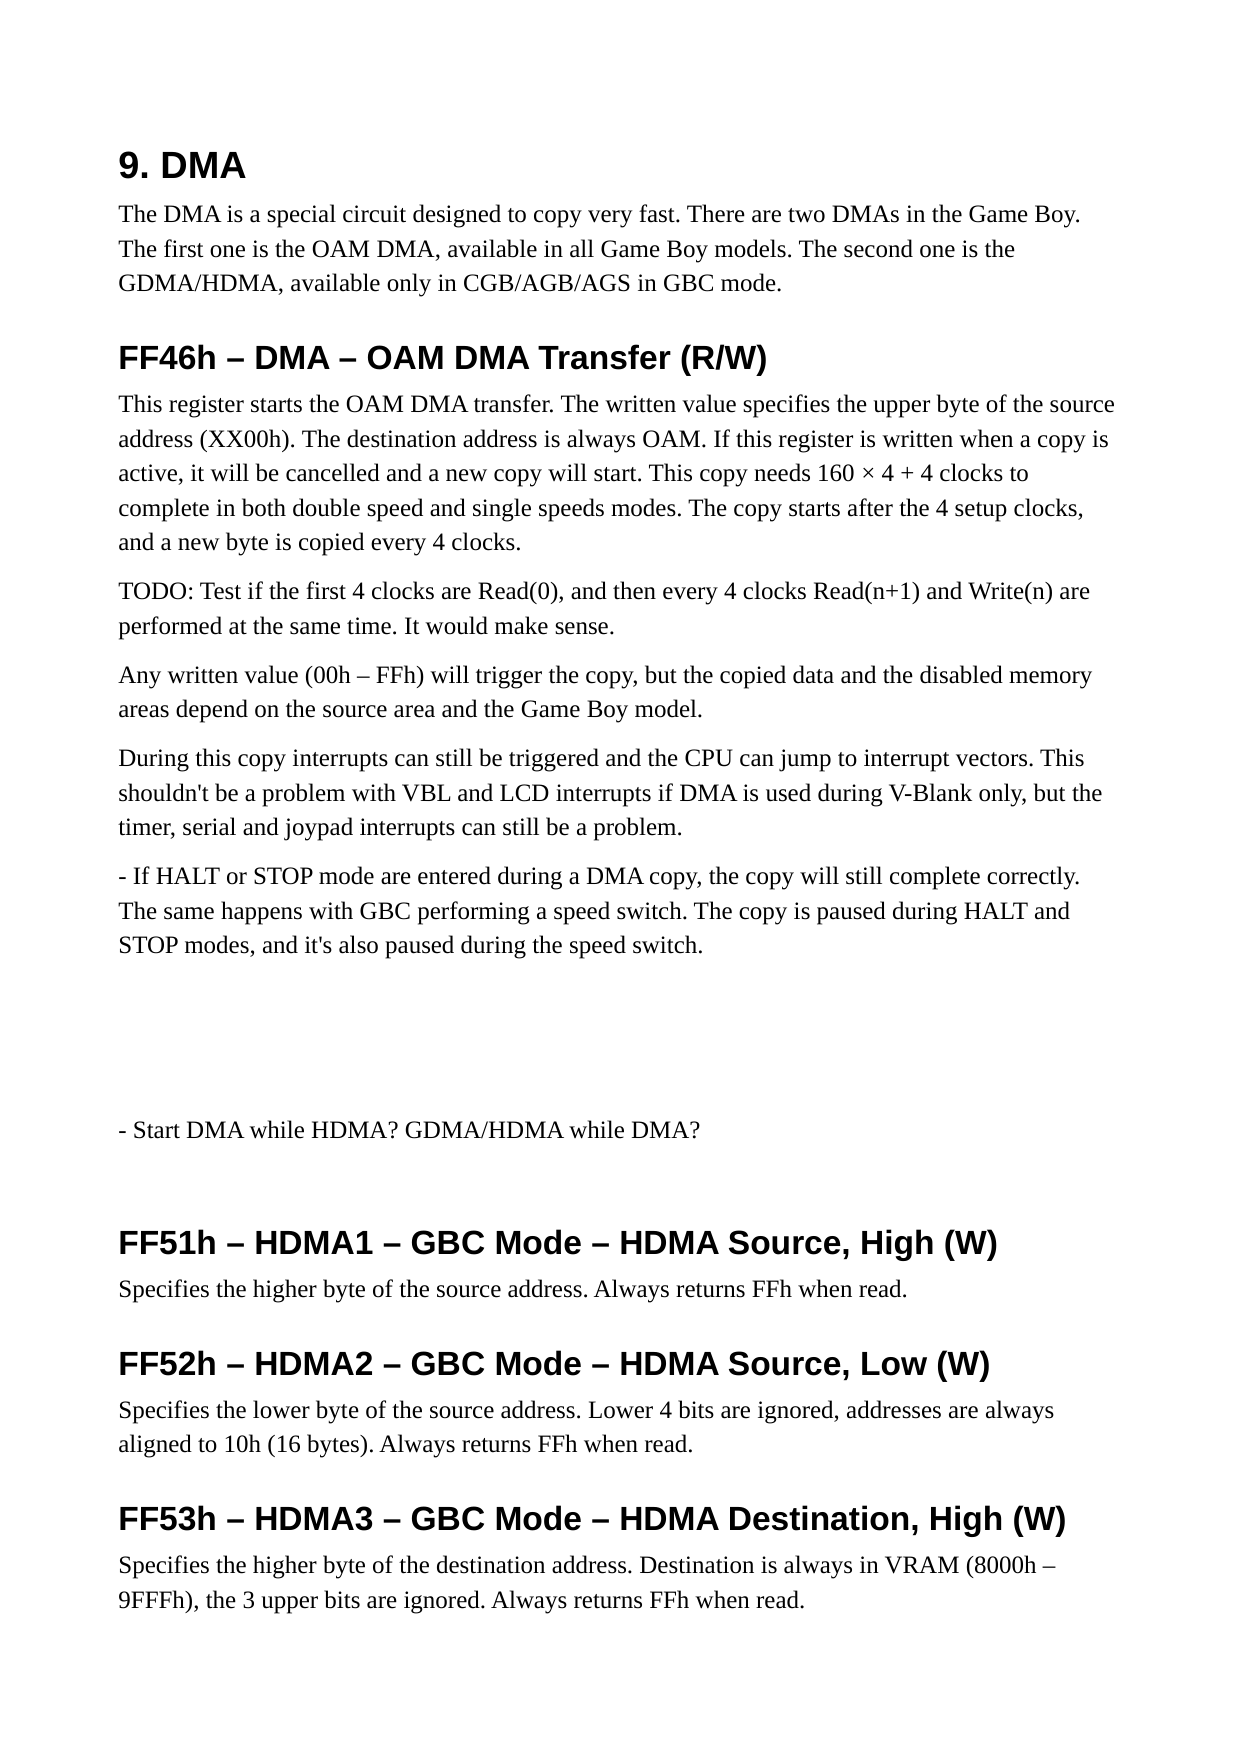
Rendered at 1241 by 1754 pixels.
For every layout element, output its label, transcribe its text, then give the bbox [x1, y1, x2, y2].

text TODO: Test if the first 4 clocks are Read(0), and then every 4 clocks Read(n+1) and Write(n) are performed at the same time. It would make sense. [118, 576, 1122, 639]
text Specifies the higher byte of the source address. Always returns FFh when read. [118, 1274, 1122, 1302]
subtitle FF51h – HDMA1 – GBC Mode – HDMA Source, High (W) [118, 1223, 1122, 1261]
subtitle 9. DMA [118, 143, 1122, 187]
text This register starts the OAM DMA transfer. The written value specifies the upper byte of the source address (XX00h). The destination address is always OAM. If this register is written when a copy is active, it will be cancelled and a new copy will start. This copy needs 160 × 4 + 4 clocks to complete in both double speed and single speeds modes. The copy starts after the 4 setup clocks, and a new byte is copied every 4 clocks. [118, 389, 1122, 556]
text - Start DMA while HDMA? GDMA/HDMA while DMA? [118, 1115, 1122, 1144]
text Specifies the lower byte of the source address. Lower 4 bits are ignored, addresses are always aligned to 10h (16 bytes). Always returns FFh when read. [118, 1395, 1122, 1458]
text The DMA is a special circuit designed to copy very fast. There are two DMAs in the Game Boy. The first one is the OAM DMA, available in all Game Boy models. The second one is the GDMA/HDMA, available only in CGB/AGB/AGS in GBC mode. [118, 199, 1122, 297]
text Any written value (00h – FFh) will trigger the copy, but the copied data and the disabled memory areas depend on the source area and the Game Boy model. [118, 660, 1122, 723]
subtitle FF53h – HDMA3 – GBC Mode – HDMA Destination, High (W) [118, 1499, 1122, 1538]
text During this copy interrupts can still be triggered and the CPU can jump to interrupt vectors. This shouldn't be a problem with VBL and LCD interrupts if DMA is used during V-Blank only, but the timer, serial and joypad interrupts can still be a problem. [118, 743, 1122, 841]
text Specifies the higher byte of the destination address. Destination is always in VRAM (8000h – 9FFFh), the 3 upper bits are ignored. Always returns FFh when read. [118, 1550, 1122, 1613]
subtitle FF46h – DMA – OAM DMA Transfer (R/W) [118, 338, 1122, 377]
subtitle FF52h – HDMA2 – GBC Mode – HDMA Source, Low (W) [118, 1344, 1122, 1382]
text - If HALT or STOP mode are entered during a DMA copy, the copy will still complete correctly. The same happens with GBC performing a speed switch. The copy is paused during HALT and STOP modes, and it's also paused during the speed switch. [118, 861, 1122, 959]
